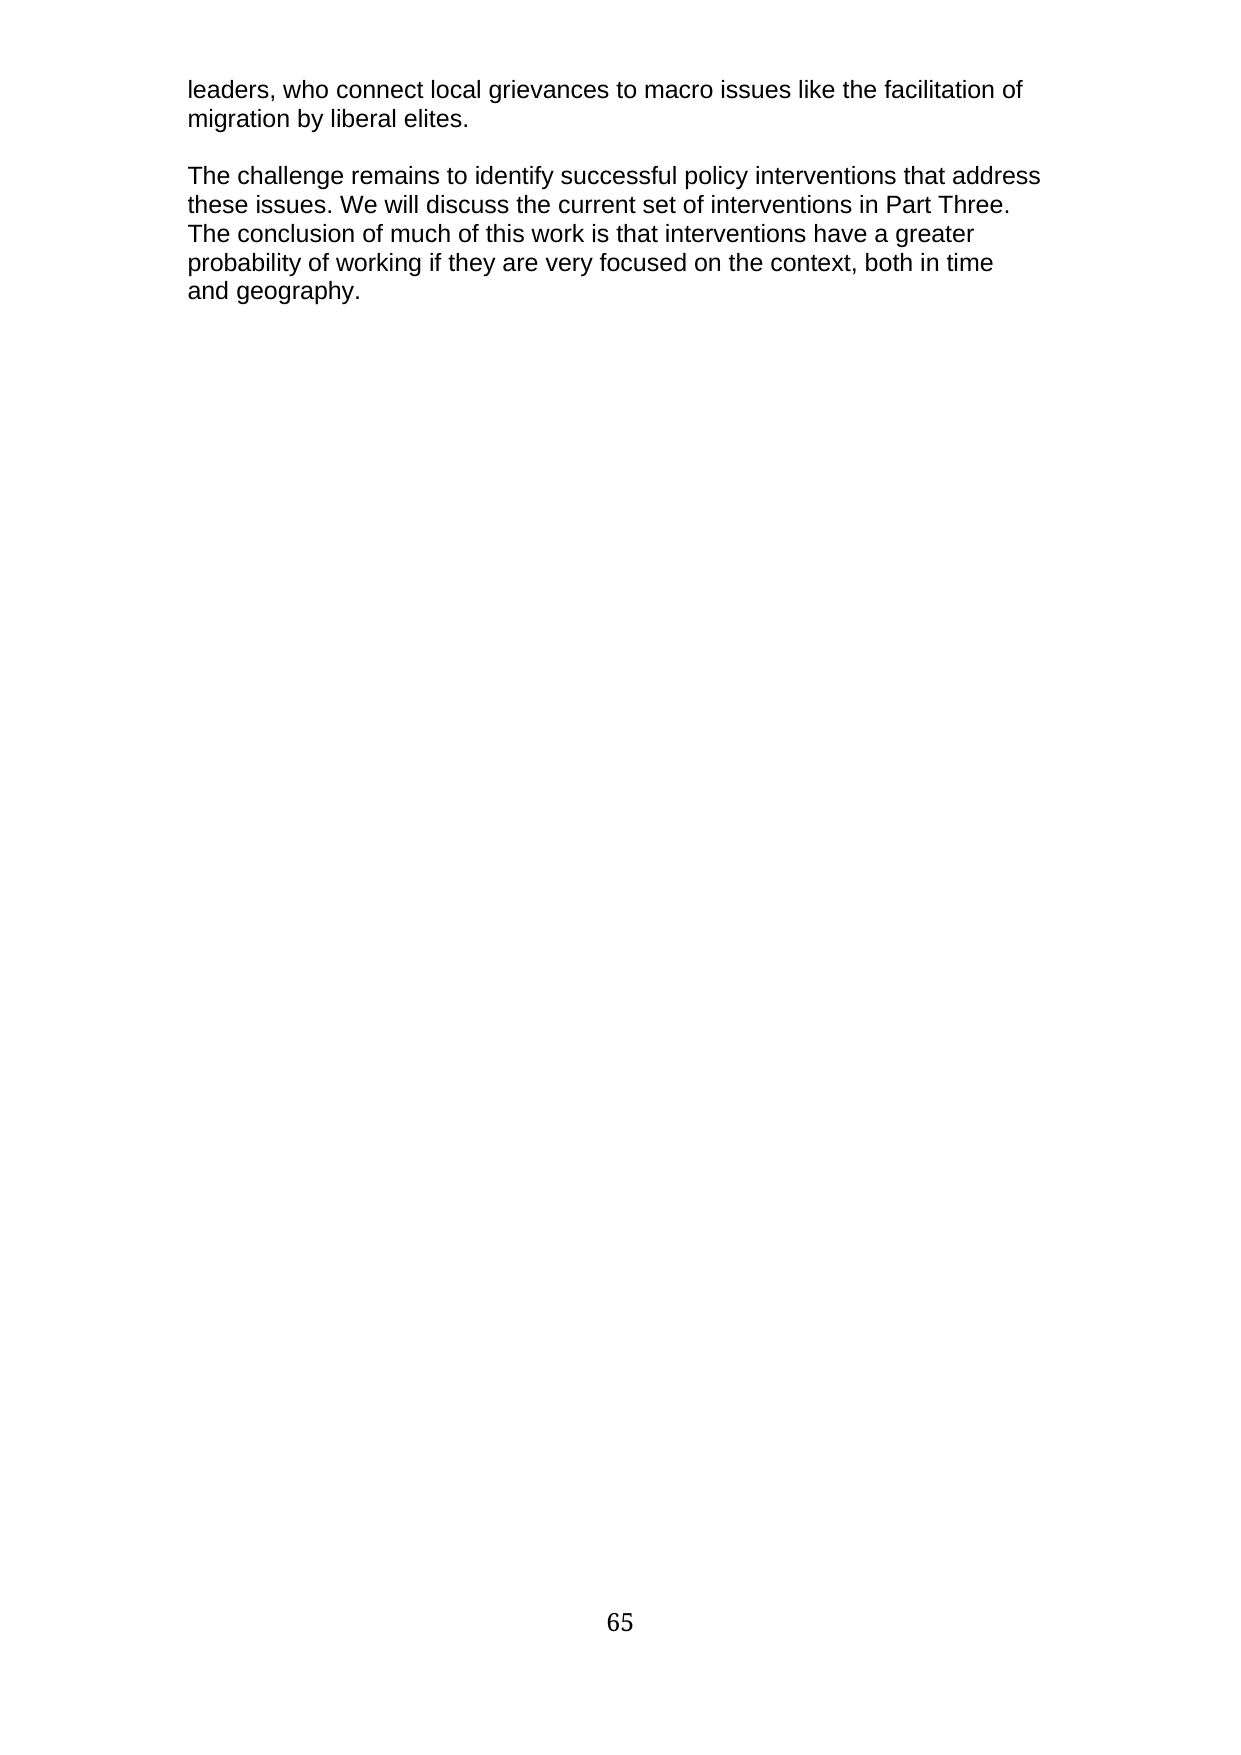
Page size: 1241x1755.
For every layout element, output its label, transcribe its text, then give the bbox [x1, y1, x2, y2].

text The challenge remains to identify successful policy interventions that address these issues. We will discuss the current set of interventions in Part Three. The conclusion of much of this work is that interventions have a greater probability of working if they are very focused on the context, both in time and geography. [187, 161, 1053, 305]
text leaders, who connect local grievances to macro issues like the facilitation of migration by liberal elites. [187, 75, 1053, 132]
